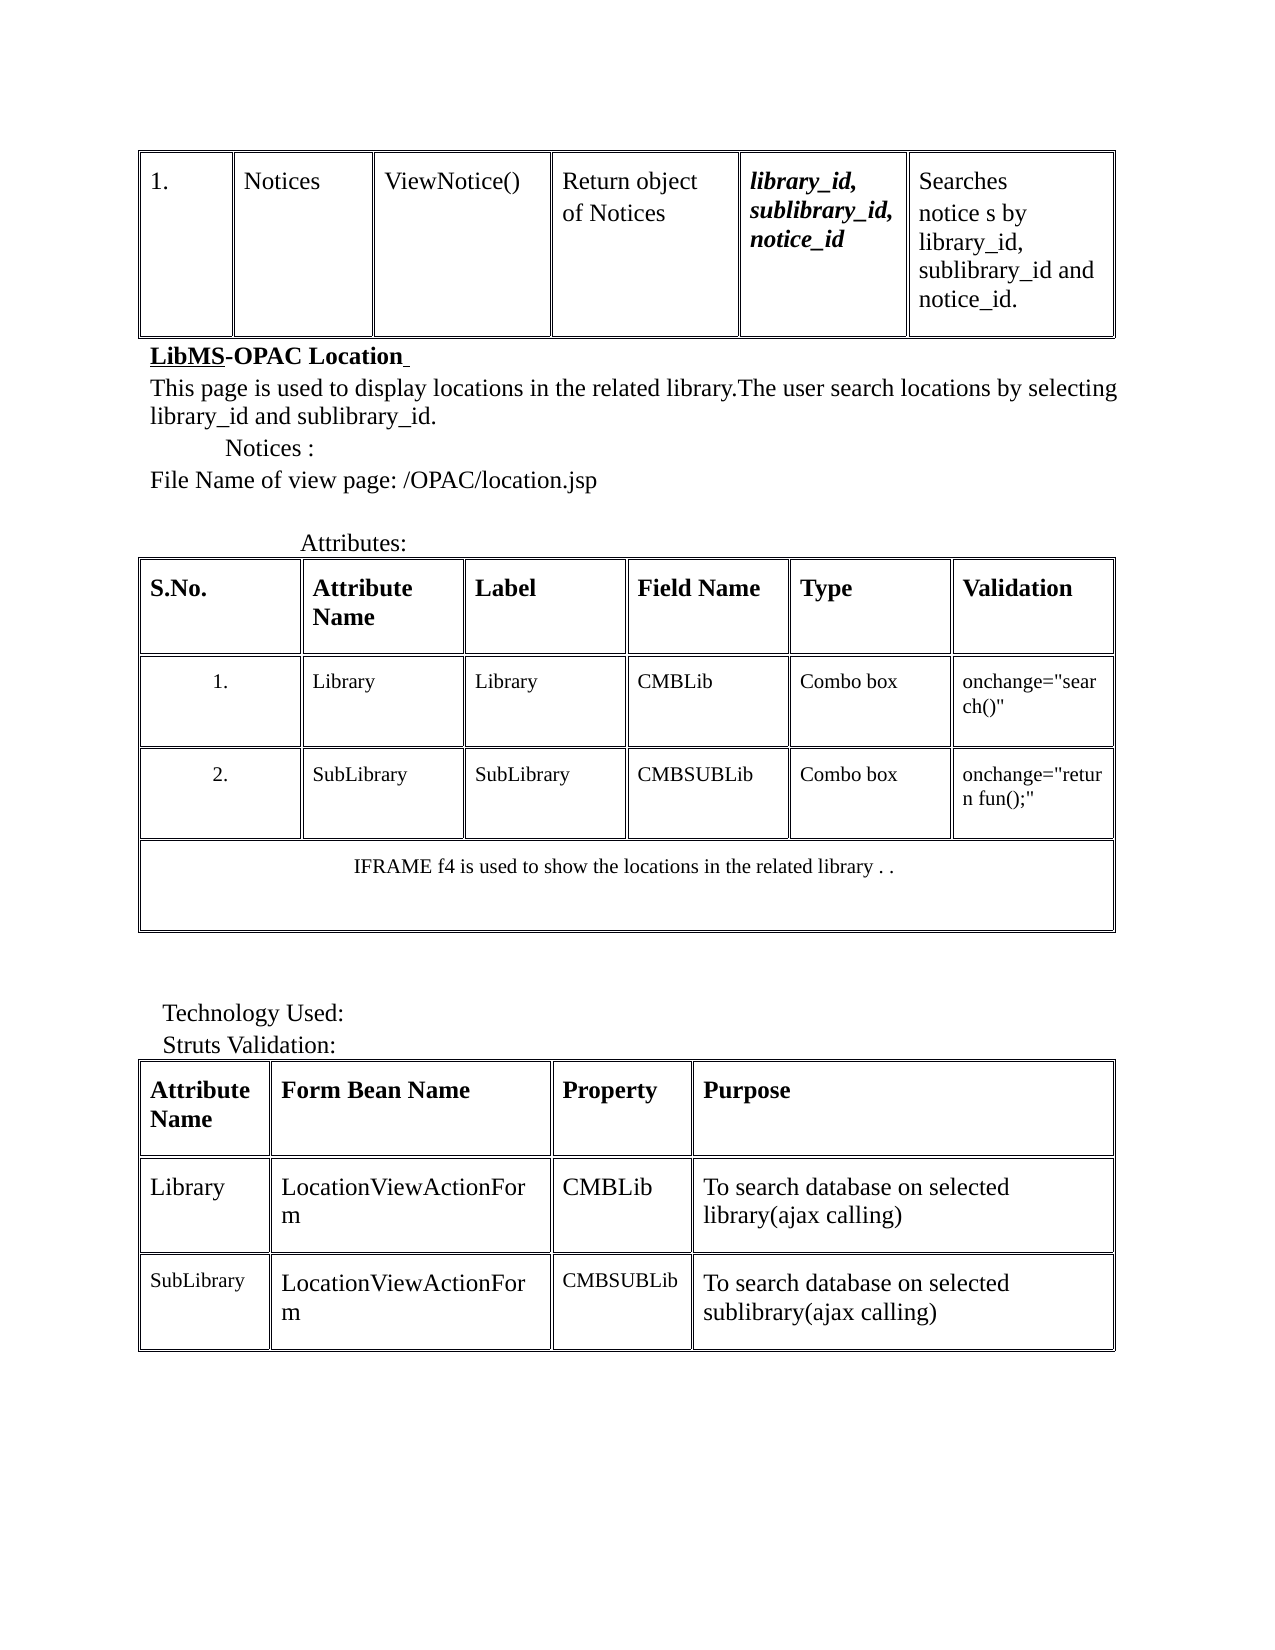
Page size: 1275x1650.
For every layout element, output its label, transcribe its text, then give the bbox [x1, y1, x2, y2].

table_header Attribute Name [304, 560, 463, 653]
text Attributes: [300, 528, 1125, 557]
text File Name of view page: /OPAC/location.jsp [150, 465, 1125, 493]
table_cell SubLibrary [141, 1255, 269, 1348]
text Technology Used: [150, 998, 1125, 1027]
table_header Label [466, 560, 625, 653]
table_header Attribute Name [141, 1062, 269, 1155]
table_cell CMBLib [629, 657, 788, 746]
table_cell SubLibrary [466, 749, 625, 838]
table_cell Searches notice s by library_id, sublibrary_id and notice_id. [910, 153, 1113, 336]
table_cell CMBSUBLib [554, 1255, 691, 1348]
text Notices : [225, 433, 1125, 462]
table_header Purpose [694, 1062, 1113, 1155]
table_cell Library [141, 1159, 269, 1252]
table_cell CMBSUBLib [629, 749, 788, 838]
table_cell IFRAME f4 is used to show the locations in the related library . . [141, 841, 1113, 930]
table_cell Combo box [791, 657, 950, 746]
table_cell To search database on selected sublibrary(ajax calling) [694, 1255, 1113, 1348]
table_cell Library [466, 657, 625, 746]
table_cell onchange="return fun();" [954, 749, 1113, 838]
table_cell onchange="search()" [954, 657, 1113, 746]
table_header Form Bean Name [272, 1062, 550, 1155]
table_header Property [554, 1062, 691, 1155]
table_cell ViewNotice() [375, 153, 550, 336]
table_cell 1. [141, 153, 232, 336]
table_header Type [791, 560, 950, 653]
table_cell SubLibrary [304, 749, 463, 838]
table_cell 1. [141, 657, 300, 746]
table_cell LocationViewActionForm [272, 1255, 550, 1348]
table_cell To search database on selected library(ajax calling) [694, 1159, 1113, 1252]
table_header S.No. [141, 560, 300, 653]
table_cell Return object of Notices [553, 153, 738, 336]
table_cell CMBLib [554, 1159, 691, 1252]
text LibMS-OPAC Location [150, 341, 1125, 370]
table_cell 2. [141, 749, 300, 838]
text Struts Validation: [150, 1030, 1125, 1059]
table_cell library_id, sublibrary_id, notice_id [741, 153, 906, 336]
table_header Validation [954, 560, 1113, 653]
table_cell Library [304, 657, 463, 746]
table_header Field Name [629, 560, 788, 653]
table_cell LocationViewActionForm [272, 1159, 550, 1252]
table_cell Combo box [791, 749, 950, 838]
table_cell Notices [235, 153, 372, 336]
text This page is used to display locations in the related library.The user search locations by selecting library_id and sublibrary_id. [150, 373, 1125, 430]
